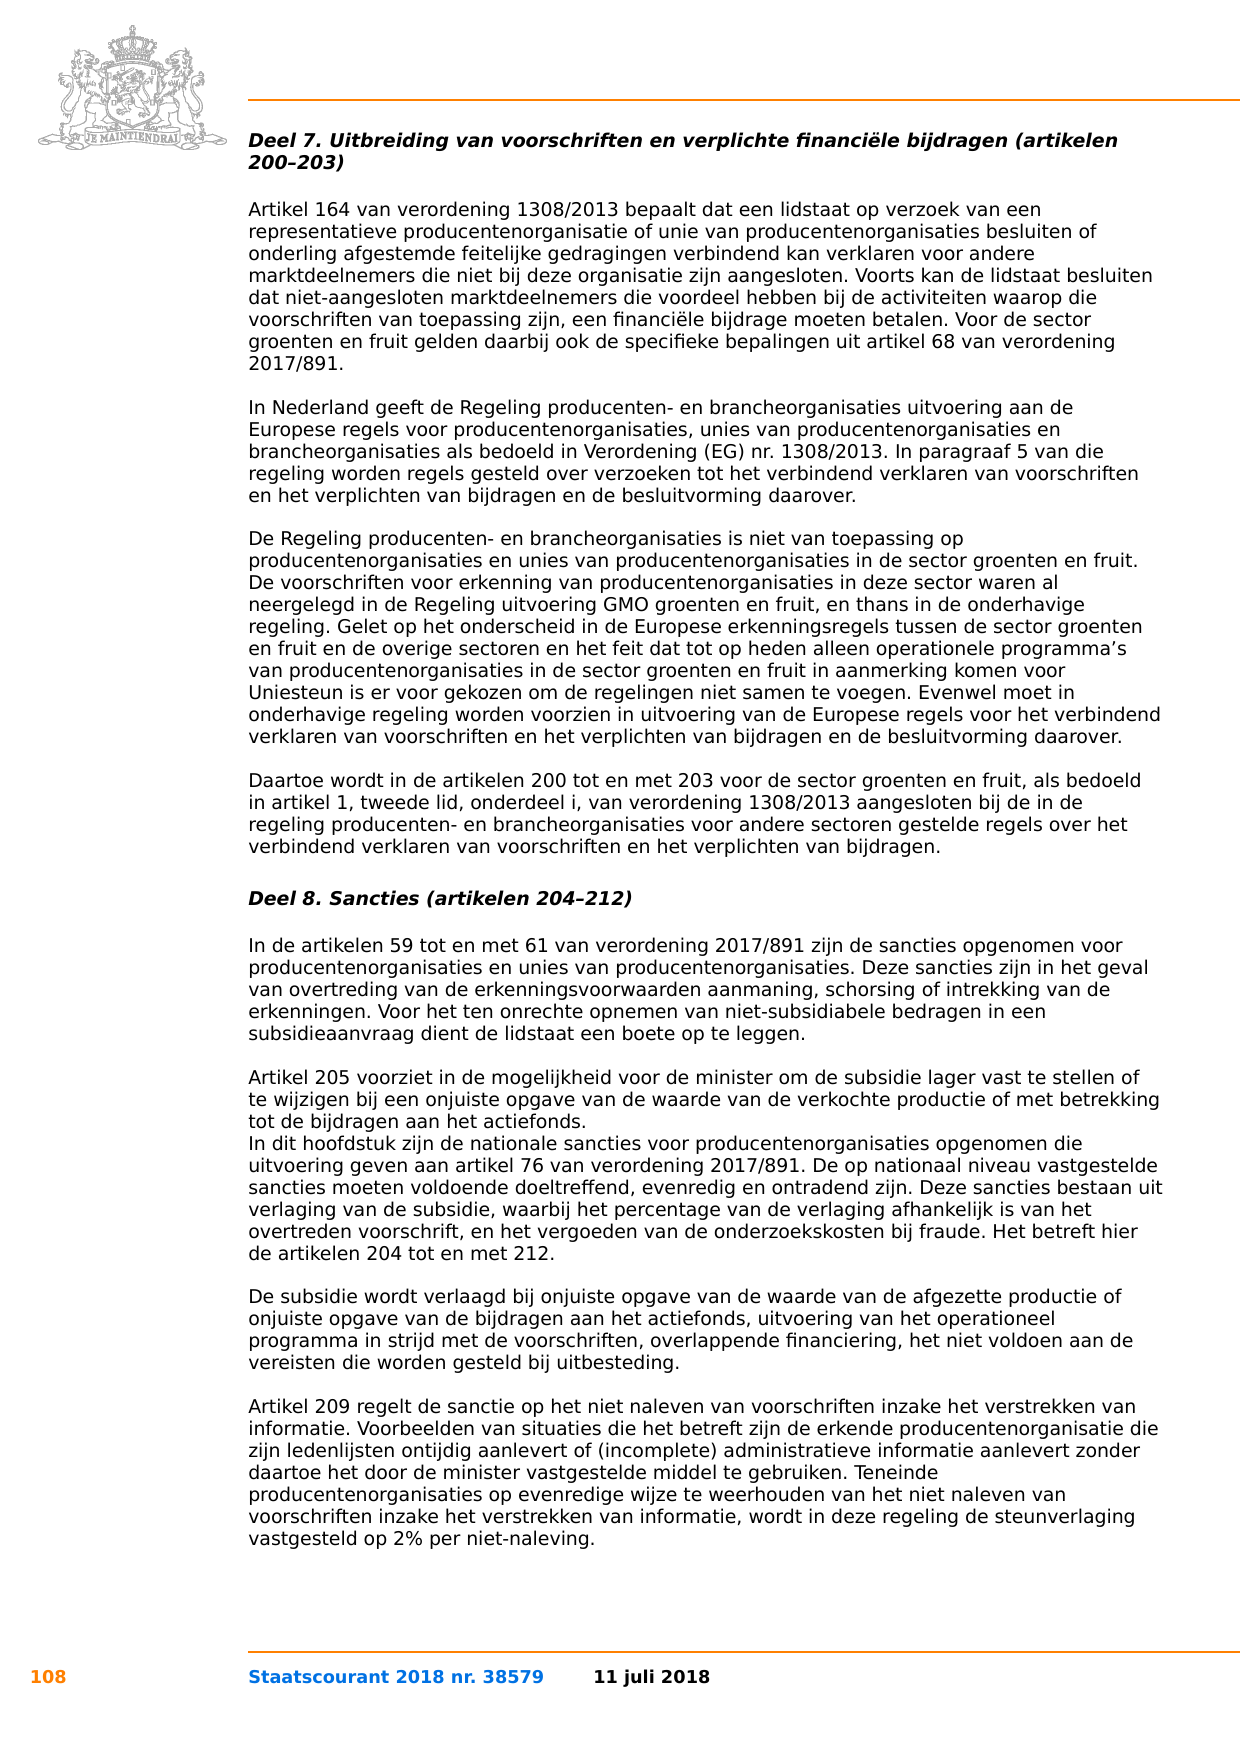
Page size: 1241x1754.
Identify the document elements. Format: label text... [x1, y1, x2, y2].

text Daartoe wordt in de artikelen 200 tot en met 203 voor de sector groenten en fruit, als bedoeld in artikel 1, tweede lid, onderdeel i, van verordening 1308/2013 aangesloten bij de in de regeling producenten- en brancheorganisaties voor andere sectoren gestelde regels over het verbindend verklaren van voorschriften en het verplichten van bijdragen. [248, 770, 1163, 858]
text In Nederland geeft de Regeling producenten- en brancheorganisaties uitvoering aan de Europese regels voor producentenorganisaties, unies van producentenorganisaties en brancheorganisaties als bedoeld in Verordening (EG) nr. 1308/2013. In paragraaf 5 van die regeling worden regels gesteld over verzoeken tot het verbindend verklaren van voorschriften en het verplichten van bijdragen en de besluitvorming daarover. [248, 397, 1163, 506]
text De subsidie wordt verlaagd bij onjuiste opgave van de waarde van de afgezette productie of onjuiste opgave van de bijdragen aan het actiefonds, uitvoering van het operationeel programma in strijd met de voorschriften, overlappende financiering, het niet voldoen aan de vereisten die worden gesteld bij uitbesteding. [248, 1286, 1163, 1374]
subtitle Deel 8. Sancties (artikelen 204–212) [248, 888, 1163, 910]
text In dit hoofdstuk zijn de nationale sancties voor producentenorganisaties opgenomen die uitvoering geven aan artikel 76 van verordening 2017/891. De op nationaal niveau vastgestelde sancties moeten voldoende doeltreffend, evenredig en ontradend zijn. Deze sancties bestaan uit verlaging van de subsidie, waarbij het percentage van de verlaging afhankelijk is van het overtreden voorschrift, en het vergoeden van de onderzoekskosten bij fraude. Het betreft hier de artikelen 204 tot en met 212. [248, 1133, 1163, 1264]
text In de artikelen 59 tot en met 61 van verordening 2017/891 zijn de sancties opgenomen voor producentenorganisaties en unies van producentenorganisaties. Deze sancties zijn in het geval van overtreding van de erkenningsvoorwaarden aanmaning, schorsing of intrekking van de erkenningen. Voor het ten onrechte opnemen van niet-subsidiabele bedragen in een subsidieaanvraag dient de lidstaat een boete op te leggen. [248, 935, 1163, 1045]
picture [38, 25, 227, 150]
text Artikel 205 voorziet in de mogelijkheid voor de minister om de subsidie lager vast te stellen of te wijzigen bij een onjuiste opgave van de waarde van de verkochte productie of met betrekking tot de bijdragen aan het actiefonds. [248, 1067, 1163, 1133]
subtitle Deel 7. Uitbreiding van voorschriften en verplichte financiële bijdragen (artikelen 200–203) [248, 130, 1163, 174]
text Artikel 209 regelt de sanctie op het niet naleven van voorschriften inzake het verstrekken van informatie. Voorbeelden van situaties die het betreft zijn de erkende producentenorganisatie die zijn ledenlijsten ontijdig aanlevert of (incomplete) administratieve informatie aanlevert zonder daartoe het door de minister vastgestelde middel te gebruiken. Teneinde producentenorganisaties op evenredige wijze te weerhouden van het niet naleven van voorschriften inzake het verstrekken van informatie, wordt in deze regeling de steunverlaging vastgesteld op 2% per niet-naleving. [248, 1396, 1163, 1550]
text De Regeling producenten- en brancheorganisaties is niet van toepassing op producentenorganisaties en unies van producentenorganisaties in de sector groenten en fruit. De voorschriften voor erkenning van producentenorganisaties in deze sector waren al neergelegd in de Regeling uitvoering GMO groenten en fruit, en thans in de onderhavige regeling. Gelet op het onderscheid in de Europese erkenningsregels tussen de sector groenten en fruit en de overige sectoren en het feit dat tot op heden alleen operationele programma’s van producentenorganisaties in de sector groenten en fruit in aanmerking komen voor Uniesteun is er voor gekozen om de regelingen niet samen te voegen. Evenwel moet in onderhavige regeling worden voorzien in uitvoering van de Europese regels voor het verbindend verklaren van voorschriften en het verplichten van bijdragen en de besluitvorming daarover. [248, 528, 1163, 748]
text Artikel 164 van verordening 1308/2013 bepaalt dat een lidstaat op verzoek van een representatieve producentenorganisatie of unie van producentenorganisaties besluiten of onderling afgestemde feitelijke gedragingen verbindend kan verklaren voor andere marktdeelnemers die niet bij deze organisatie zijn aangesloten. Voorts kan de lidstaat besluiten dat niet-aangesloten marktdeelnemers die voordeel hebben bij de activiteiten waarop die voorschriften van toepassing zijn, een financiële bijdrage moeten betalen. Voor de sector groenten en fruit gelden daarbij ook de specifieke bepalingen uit artikel 68 van verordening 2017/891. [248, 199, 1163, 375]
